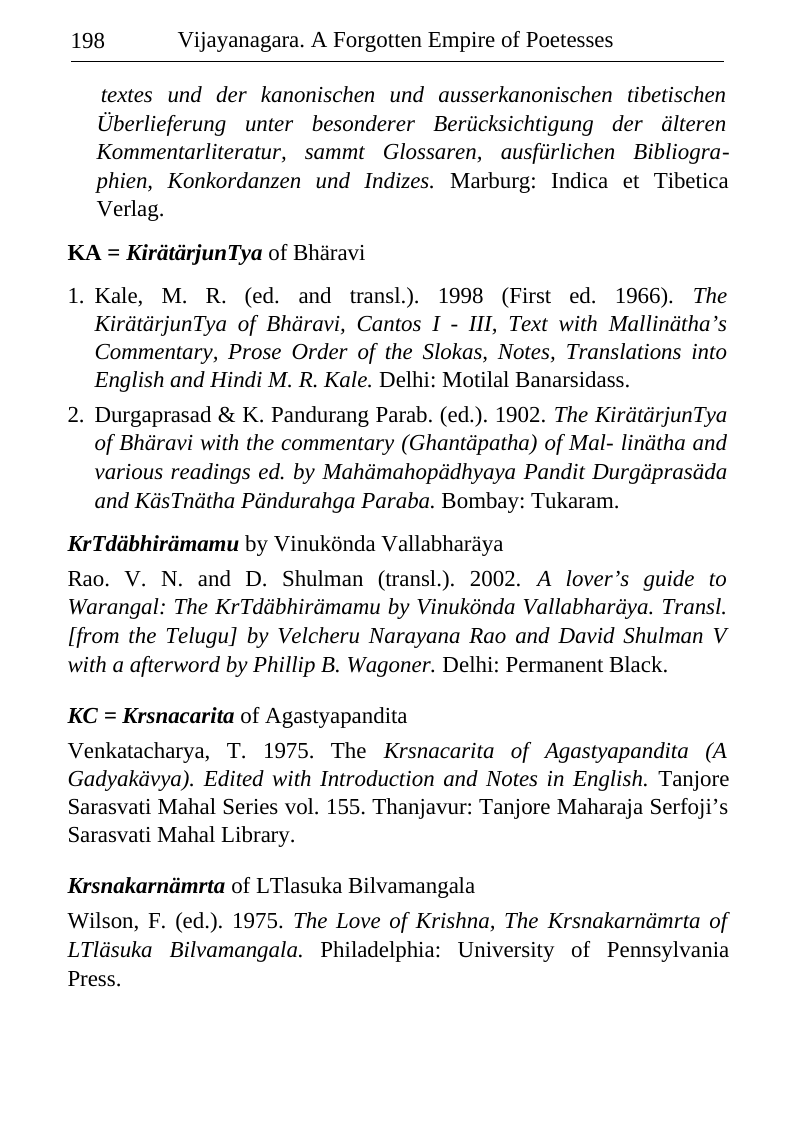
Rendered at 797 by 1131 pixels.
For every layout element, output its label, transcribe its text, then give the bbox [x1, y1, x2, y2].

text 198 [70, 27, 118, 54]
text textes und der kanonischen und ausserkanonischen tibetischen Überlieferung unter besonderer Berücksichtigung der älteren Kommentarliteratur, sammt Glossaren, ausfürlichen Bibliogra­phien, Konkordanzen und Indizes. Marburg: Indica et Tibetica Verlag. [96, 81, 729, 222]
list Kale, M. R. (ed. and transl.). 1998 (First ed. 1966). The KirätärjunTya of Bhäravi, Cantos I - III, Text with Mallinätha’s Commentary, Prose Order of the Slokas, Notes, Translations into English and Hindi M. R. Kale. Delhi: Motilal Banarsidass. [67, 282, 729, 393]
text KA = KirätärjunTya of Bhäravi [67, 239, 729, 265]
text Krsnakarnämrta of LTlasuka Bilvamangala [67, 873, 729, 899]
text Venkatacharya, T. 1975. The Krsnacarita of Agastyapandita (A Gadyakävya). Edited with Introduction and Notes in English. Tanjore Sarasvati Mahal Series vol. 155. Thanjavur: Tanjore Maharaja Serfoji’s Sarasvati Mahal Library. [67, 737, 729, 848]
text KC = Krsnacarita of Agastyapandita [67, 702, 729, 729]
text Vijayanagara. A Forgotten Empire of Poetesses [177, 26, 619, 53]
text Wilson, F. (ed.). 1975. The Love of Krishna, The Krsnakarnämrta of LTläsuka Bilvamangala. Philadelphia: University of Pennsylva­nia Press. [67, 907, 729, 992]
text Rao. V. N. and D. Shulman (transl.). 2002. A lover’s guide to Warangal: The KrTdäbhirämamu by Vinukönda Vallabharäya. Transl. [from the Telugu] by Velcheru Narayana Rao and David Shulman V with a afterword by Phillip B. Wagoner. Delhi: Per­manent Black. [67, 565, 729, 677]
list Durgaprasad & K. Pandurang Parab. (ed.). 1902. The Kirätär­junTya of Bhäravi with the commentary (Ghantäpatha) of Mal- linätha and various readings ed. by Mahämahopädhyaya Pandit Durgäprasäda and KäsTnätha Pändurahga Paraba. Bombay: Tukaram. [67, 401, 729, 513]
text KrTdäbhirämamu by Vinukönda Vallabharäya [67, 530, 729, 556]
